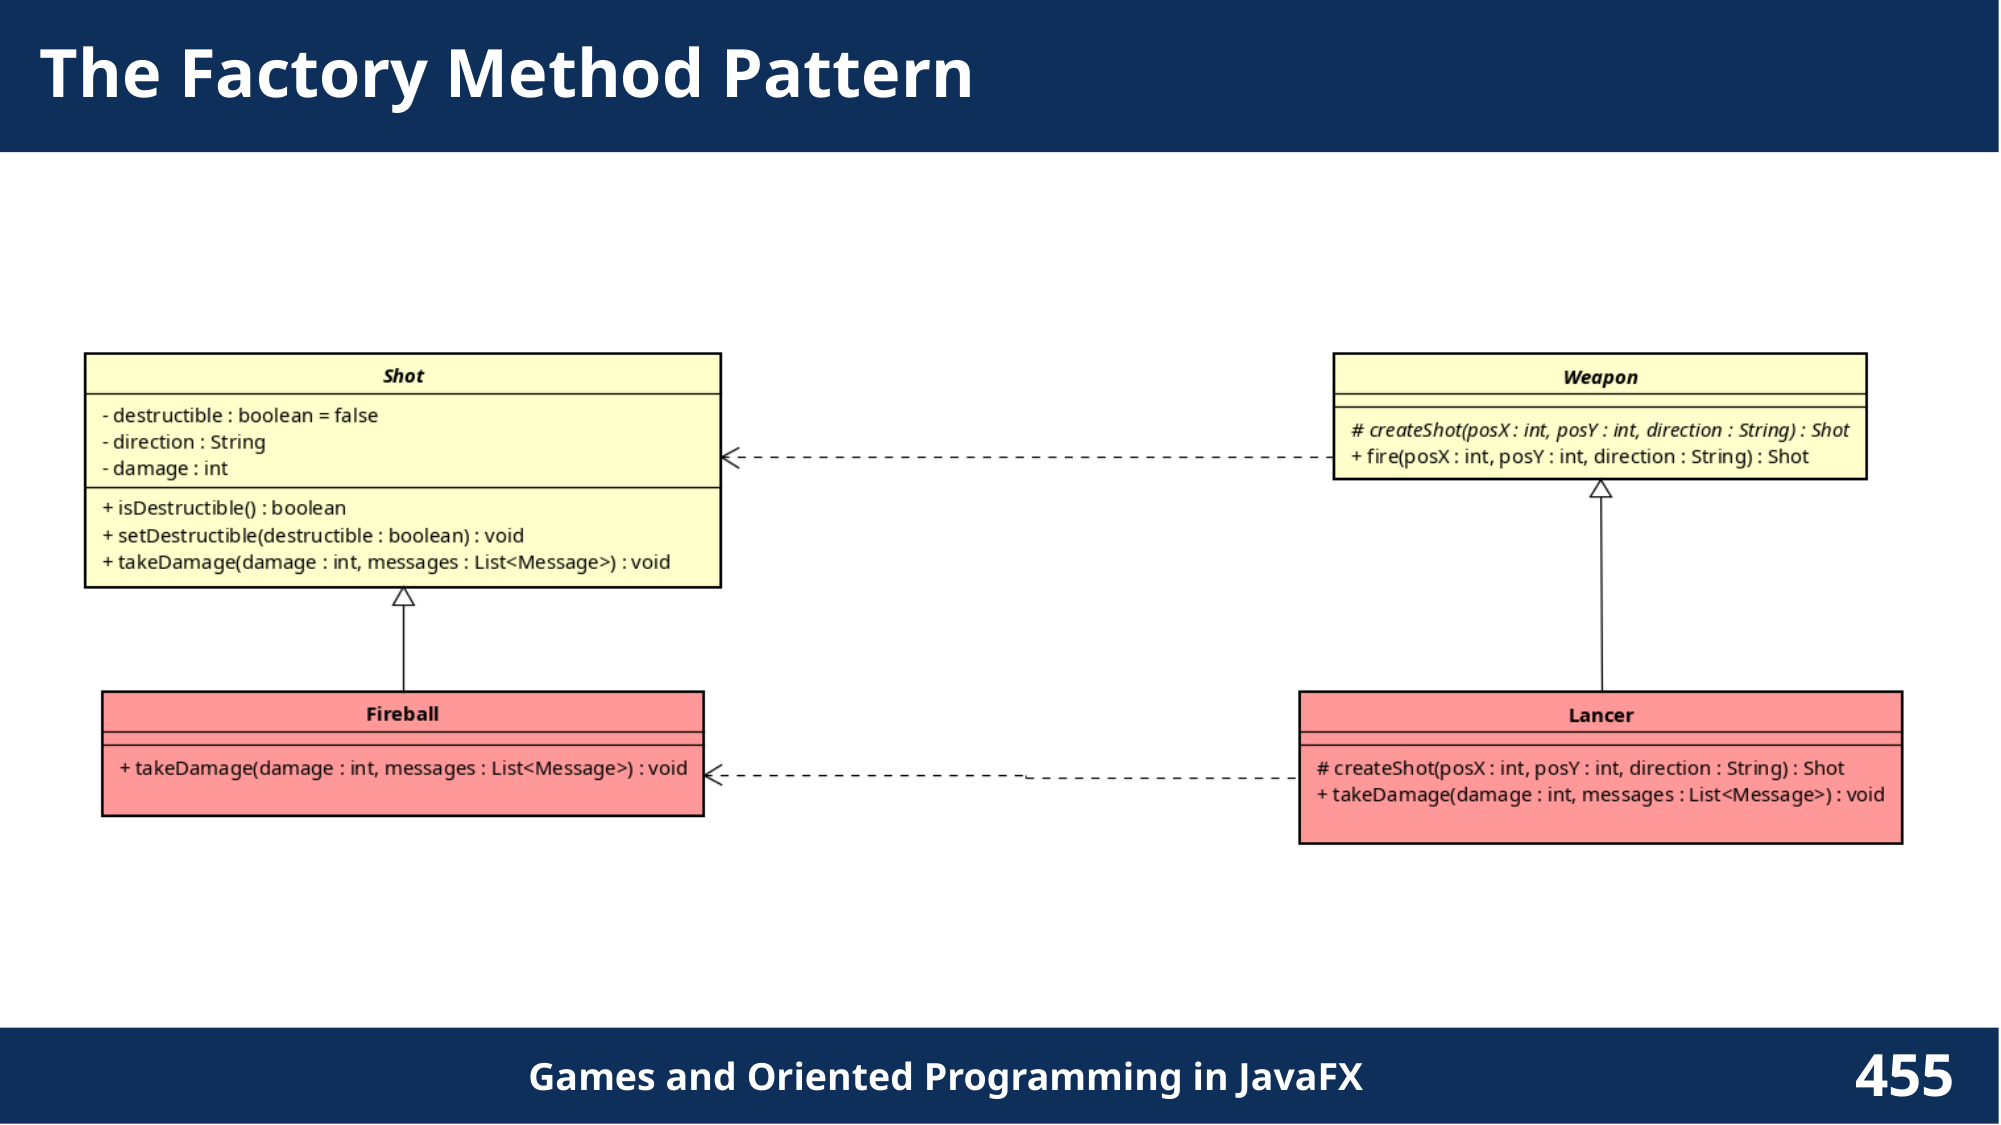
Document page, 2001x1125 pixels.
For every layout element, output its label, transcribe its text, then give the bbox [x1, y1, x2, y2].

picture [59, 289, 1938, 886]
text_box The Factory Method Pattern [25, 23, 1999, 119]
